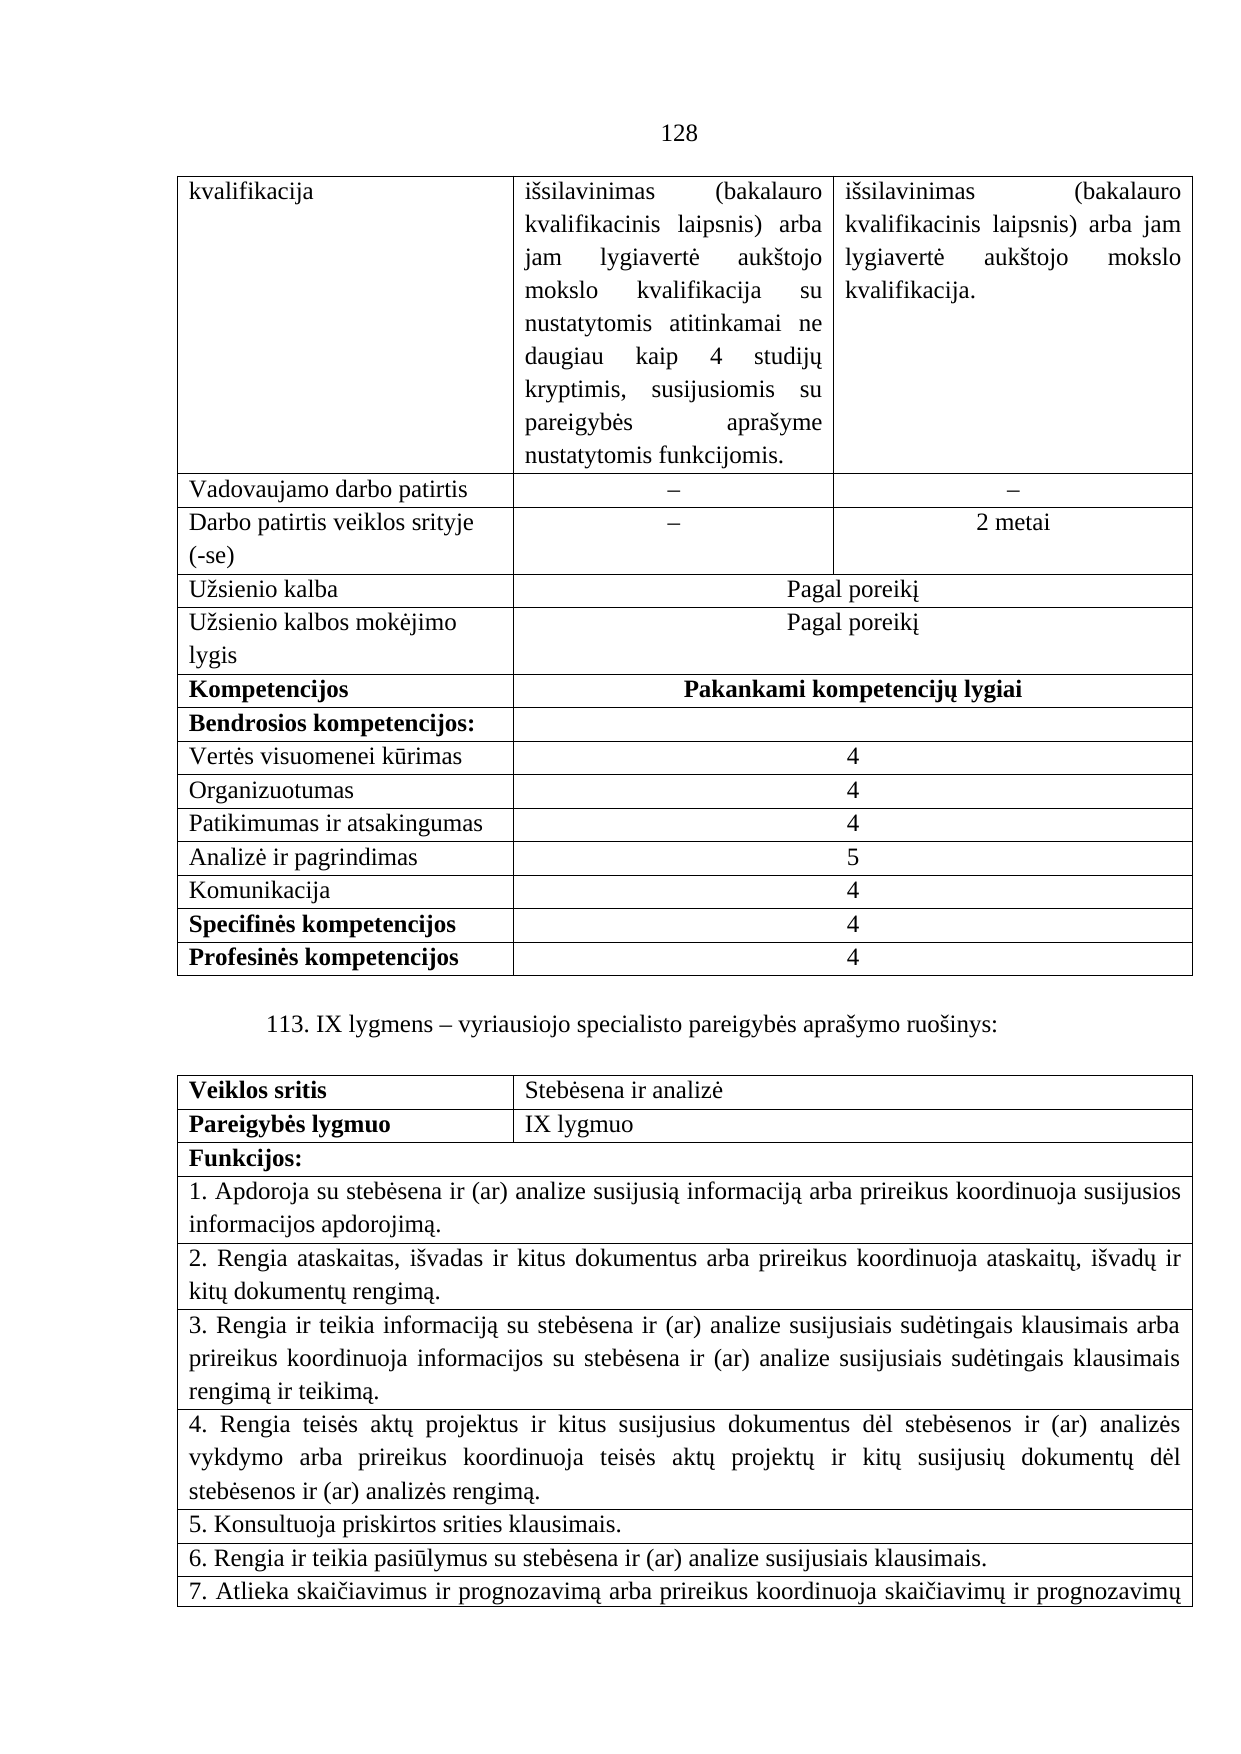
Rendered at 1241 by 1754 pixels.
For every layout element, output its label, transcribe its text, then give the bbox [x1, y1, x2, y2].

table_cell 2 metai [834, 508, 1192, 573]
table_cell Pakankami kompetencijų lygiai [514, 675, 1192, 707]
table_cell 4 [514, 876, 1192, 908]
table_cell Darbo patirtis veiklos srityje (-se) [178, 508, 513, 573]
table_cell – [834, 474, 1192, 507]
table_cell 7. Atlieka skaičiavimus ir prognozavimą arba prireikus koordinuoja skaičiavimų ir prognozavimų [178, 1577, 1192, 1606]
table_cell 2. Rengia ataskaitas, išvadas ir kitus dokumentus arba prireikus koordinuoja ataskaitų, išvadų ir kitų dokumentų rengimą. [178, 1244, 1192, 1309]
table_cell 4 [514, 909, 1192, 942]
table_cell Patikimumas ir atsakingumas [178, 809, 513, 841]
table_cell 4 [514, 809, 1192, 841]
table_cell 4 [514, 775, 1192, 808]
table_cell Organizuotumas [178, 775, 513, 808]
table_cell Pagal poreikį [514, 575, 1192, 607]
table_header Stebėsena ir analizė [514, 1076, 1192, 1108]
table_cell 4 [514, 943, 1192, 975]
table_cell 6. Rengia ir teikia pasiūlymus su stebėsena ir (ar) analize susijusiais klausimais. [178, 1544, 1192, 1576]
table_cell – [514, 508, 833, 573]
table_cell IX lygmuo [514, 1110, 1192, 1142]
table_cell Analizė ir pagrindimas [178, 842, 513, 875]
table_cell 1. Apdoroja su stebėsena ir (ar) analize susijusią informaciją arba prireikus koordinuoja susijusios informacijos apdorojimą. [178, 1177, 1192, 1242]
table_cell Funkcijos: [178, 1143, 1192, 1176]
table_cell Kompetencijos [178, 675, 513, 707]
table_cell Profesinės kompetencijos [178, 943, 513, 975]
table_header Veiklos sritis [178, 1076, 513, 1108]
table_cell 5 [514, 842, 1192, 875]
table_cell Pagal poreikį [514, 608, 1192, 673]
table_cell Vadovaujamo darbo patirtis [178, 474, 513, 507]
table_cell Komunikacija [178, 876, 513, 908]
table_cell 3. Rengia ir teikia informaciją su stebėsena ir (ar) analize susijusiais sudėtingais klausimais arba prireikus koordinuoja informacijos su stebėsena ir (ar) analize susijusiais sudėtingais klausimais rengimą ir teikimą. [178, 1310, 1192, 1409]
table_cell Pareigybės lygmuo [178, 1110, 513, 1142]
table_cell 5. Konsultuoja priskirtos srities klausimais. [178, 1510, 1192, 1542]
text 113. IX lygmens – vyriausiojo specialisto pareigybės aprašymo ruošinys: [177, 1009, 1181, 1038]
table_cell išsilavinimas (bakalauro kvalifikacinis laipsnis) arba jam lygiavertė aukštojo mokslo kvalifikacija. [834, 177, 1192, 473]
table_cell Užsienio kalba [178, 575, 513, 607]
table_cell Bendrosios kompetencijos: [178, 708, 513, 741]
table_cell Specifinės kompetencijos [178, 909, 513, 942]
table_cell – [514, 474, 833, 507]
table_cell [514, 708, 1192, 741]
table_cell 4 [514, 742, 1192, 774]
table_cell Užsienio kalbos mokėjimo lygis [178, 608, 513, 673]
table_cell 4. Rengia teisės aktų projektus ir kitus susijusius dokumentus dėl stebėsenos ir (ar) analizės vykdymo arba prireikus koordinuoja teisės aktų projektų ir kitų susijusių dokumentų dėl stebėsenos ir (ar) analizės rengimą. [178, 1410, 1192, 1509]
table_cell Vertės visuomenei kūrimas [178, 742, 513, 774]
table_cell išsilavinimas (bakalauro kvalifikacinis laipsnis) arba jam lygiavertė aukštojo mokslo kvalifikacija su nustatytomis atitinkamai ne daugiau kaip 4 studijų kryptimis, susijusiomis su pareigybės aprašyme nustatytomis funkcijomis. [514, 177, 833, 473]
table_cell kvalifikacija [178, 177, 513, 473]
